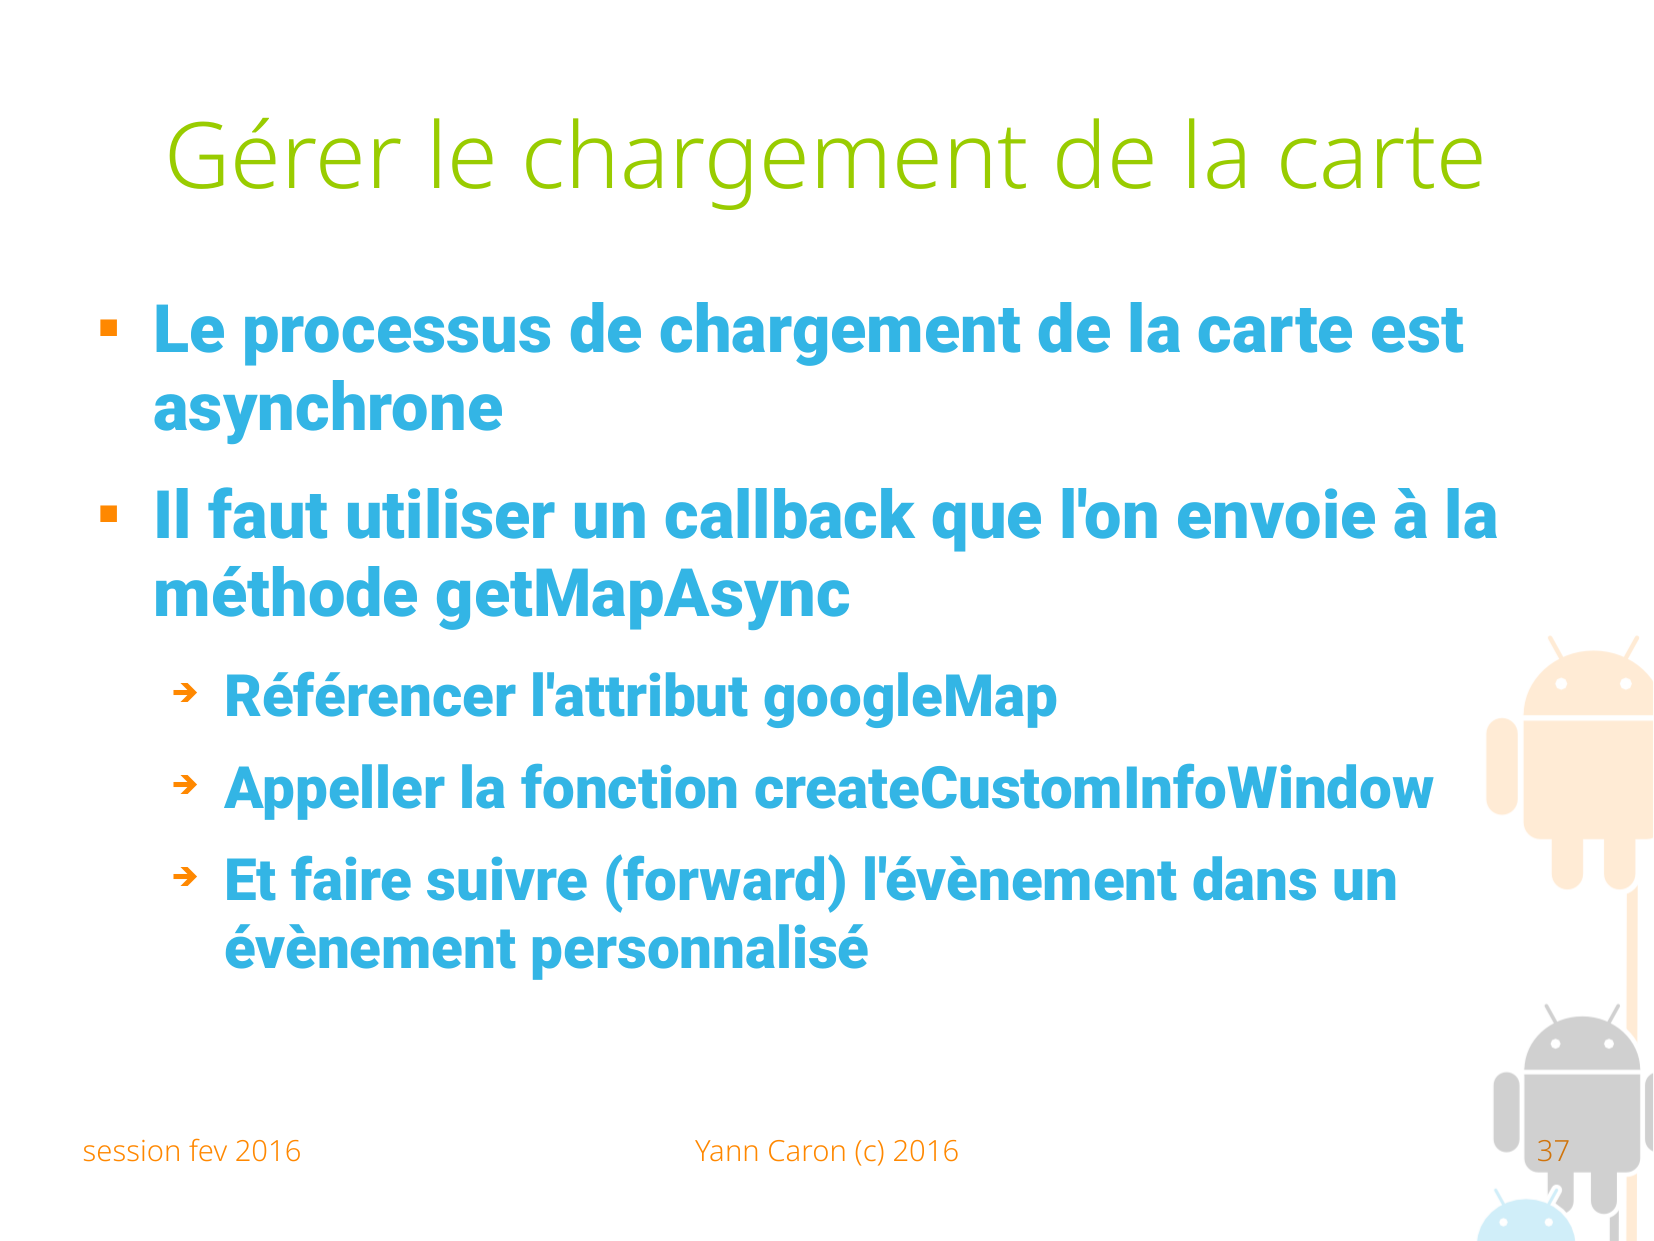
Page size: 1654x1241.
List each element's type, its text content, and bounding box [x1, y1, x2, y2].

title Gérer le chargement de la carte [82, 49, 1571, 257]
picture [240, 423, 1654, 1241]
list Le processus de chargement de la carte est asynchrone Il faut utiliser un callback que l'on envoie à la méthode getMapAsync Référencer l'attribut googleMap Appeller la fonction createCustomInfoWindow Et faire suivre (forward) l'évènement dans un évènement personnalisé [82, 290, 1571, 1010]
